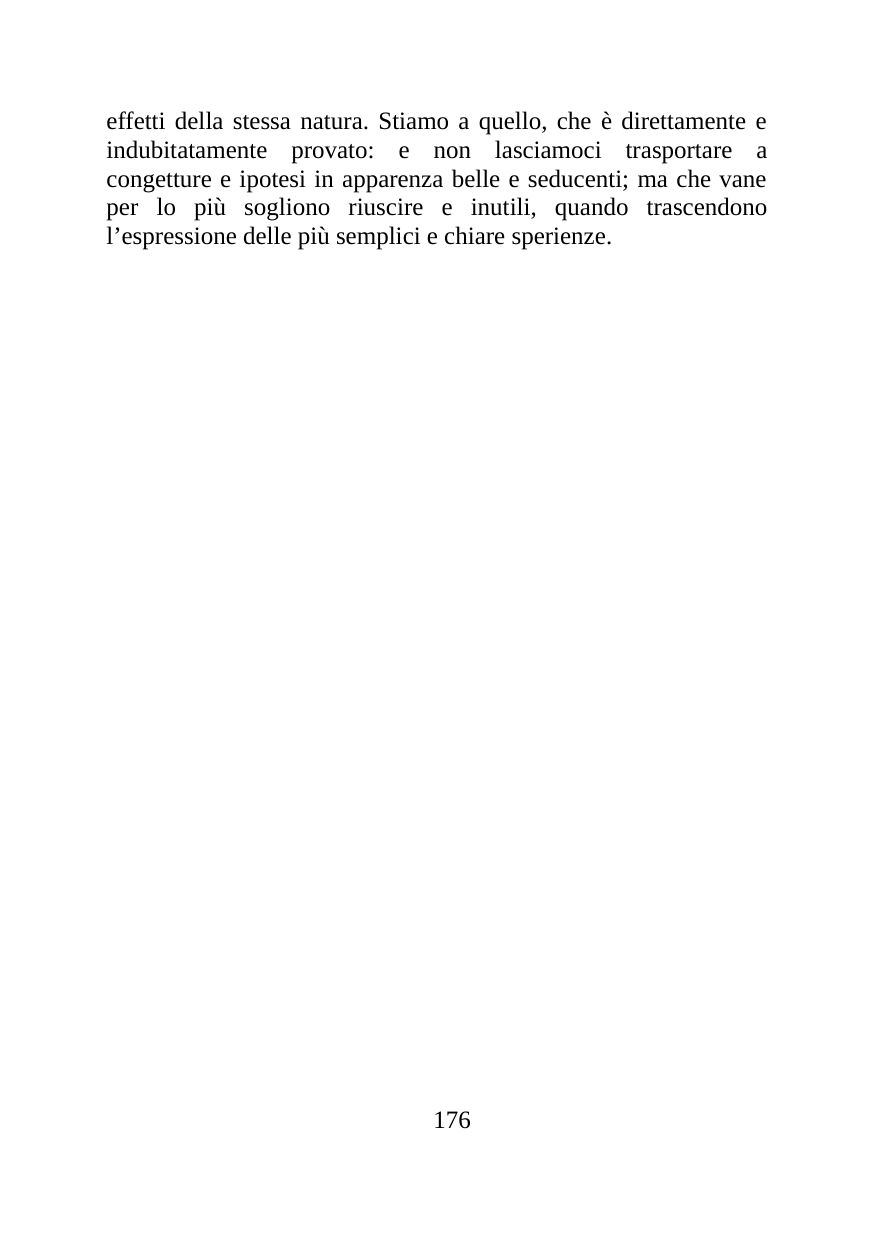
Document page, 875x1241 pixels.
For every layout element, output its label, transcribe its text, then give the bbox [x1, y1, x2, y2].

text effetti della stessa natura. Stiamo a quello, che è direttamente e indubitatamente provato: e non lasciamoci trasportare a congetture e ipotesi in apparenza belle e seducenti; ma che vane per lo più sogliono riuscire e inutili, quando trascendono l’espressione delle più semplici e chiare sperienze. [106, 106, 768, 250]
